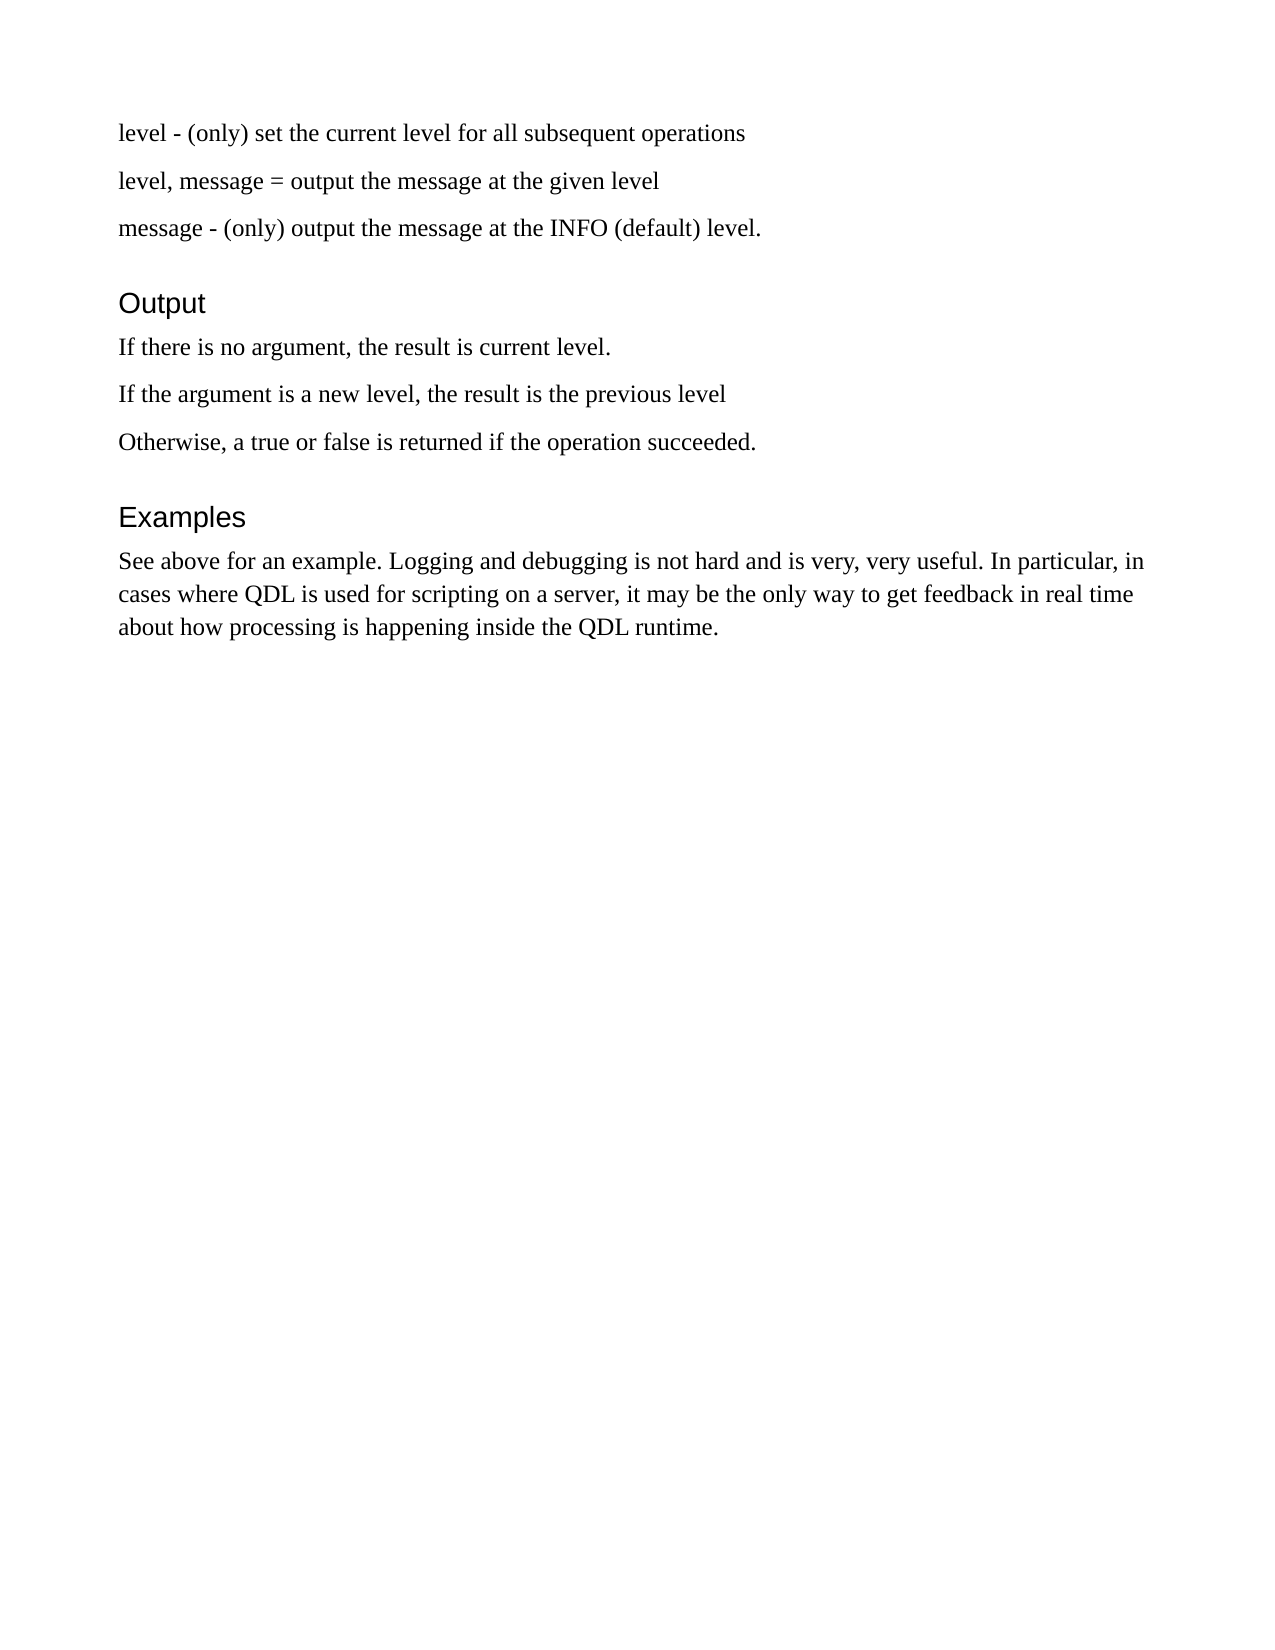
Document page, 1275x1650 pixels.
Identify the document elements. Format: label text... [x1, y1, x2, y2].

text message - (only) output the message at the INFO (default) level. [118, 213, 1157, 242]
text See above for an example. Logging and debugging is not hard and is very, very useful. In particular, in cases where QDL is used for scripting on a server, it may be the only way to get feedback in real time about how processing is happening inside the QDL runtime. [118, 546, 1157, 641]
text level - (only) set the current level for all subsequent operations [118, 118, 1157, 147]
text Otherwise, a true or false is returned if the operation succeeded. [118, 427, 1157, 456]
text If the argument is a new level, the result is the previous level [118, 379, 1157, 408]
text level, message = output the message at the given level [118, 166, 1157, 194]
subtitle Output [118, 286, 1157, 319]
text If there is no argument, the result is current level. [118, 332, 1157, 361]
subtitle Examples [118, 500, 1157, 533]
